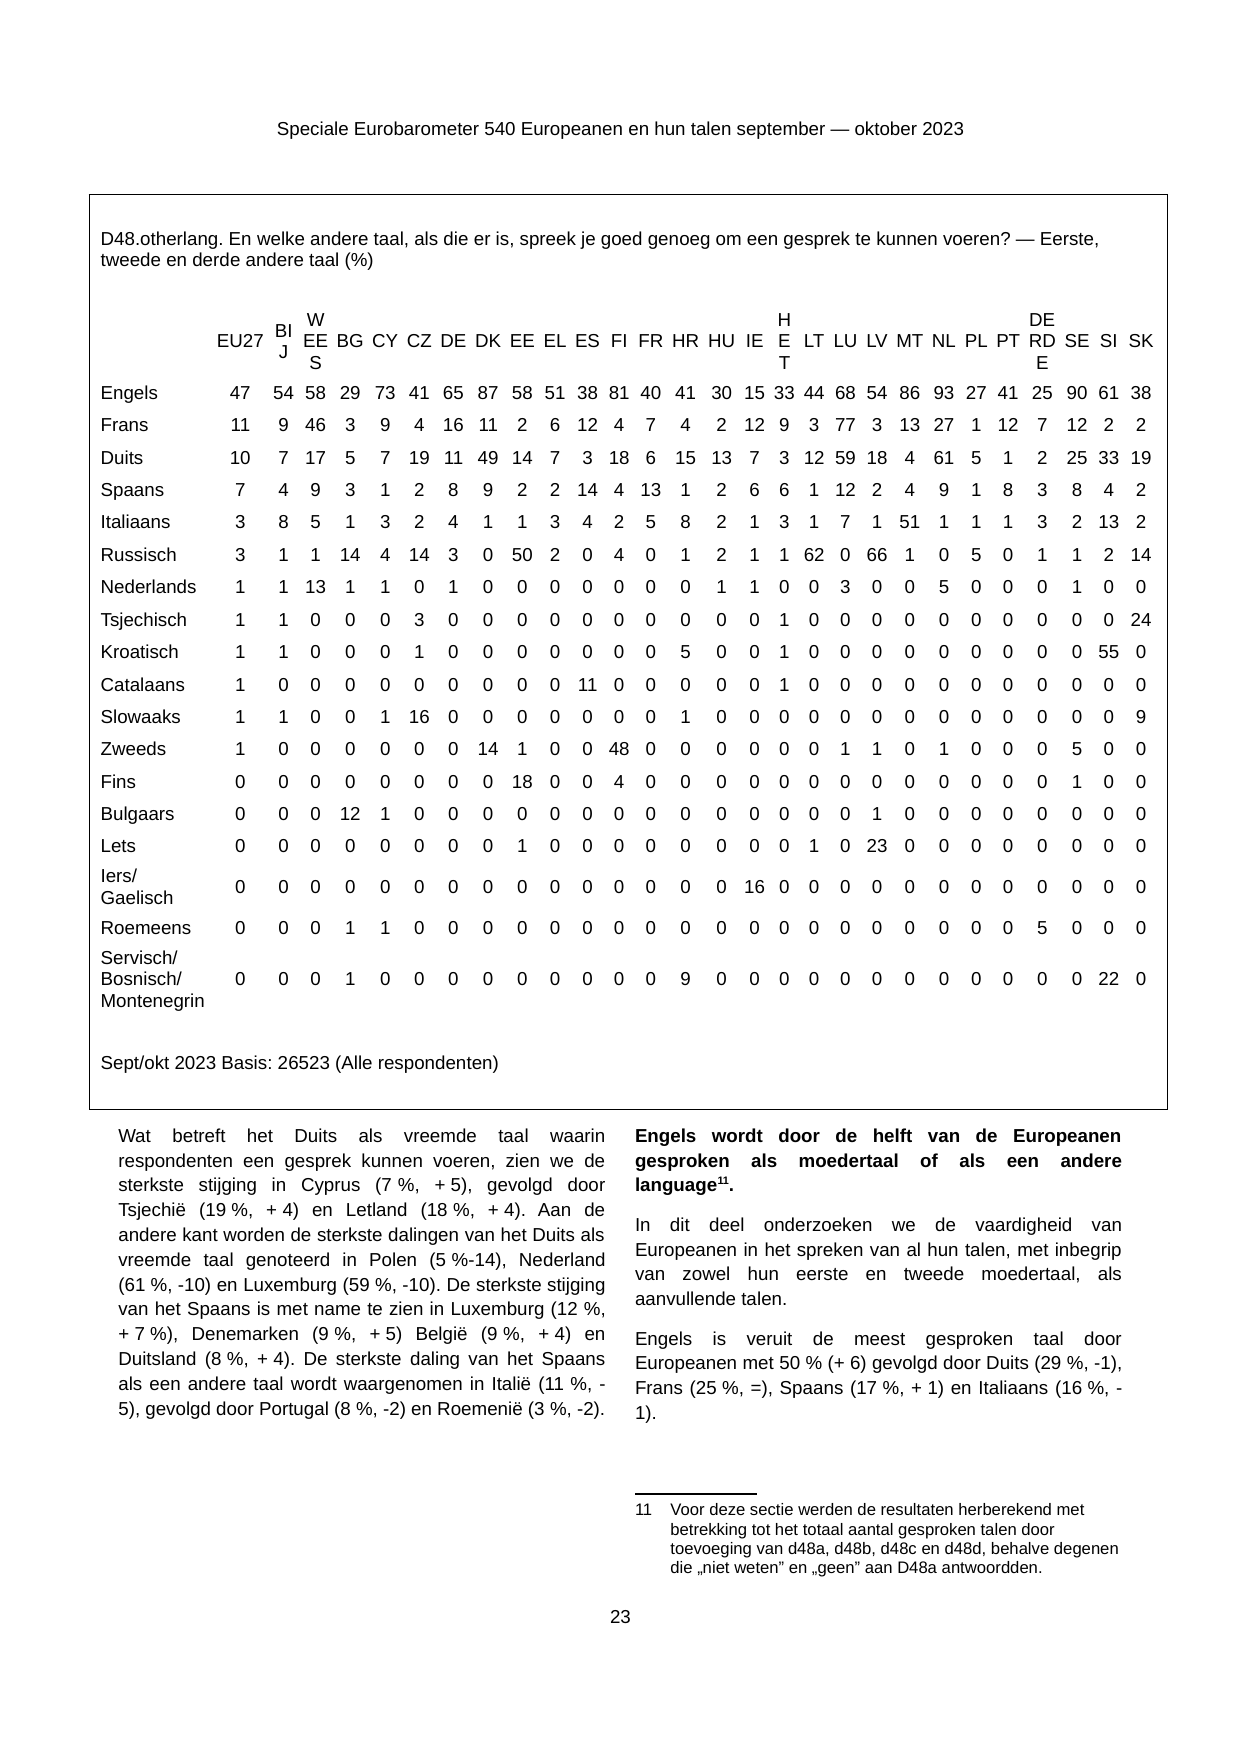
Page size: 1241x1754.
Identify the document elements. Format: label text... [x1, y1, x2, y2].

table_cell 0 [402, 911, 436, 944]
table_cell [634, 1014, 667, 1047]
table_cell 0 [571, 911, 604, 944]
table_cell 1 [1060, 571, 1093, 603]
table_cell 2 [402, 474, 436, 506]
table_cell 0 [892, 911, 927, 944]
table_cell 1 [927, 506, 960, 538]
table_cell 0 [436, 911, 471, 944]
table_cell 0 [892, 733, 927, 765]
table_cell 0 [1123, 668, 1158, 700]
table_cell 0 [471, 830, 505, 862]
table_cell [862, 1014, 892, 1047]
table_cell 0 [927, 944, 960, 1014]
table_cell 5 [299, 506, 332, 538]
table_cell 25 [1060, 441, 1093, 473]
table_cell 3 [571, 441, 604, 473]
table_cell 0 [332, 862, 367, 911]
text Wat betreft het Duits als vreemde taal waarin respondenten een gesprek kunnen voeren, zien we de sterkste stijging in Cyprus (7 %, + 5), gevolgd door Tsjechië (19 %, + 4) en Letland (18 %, + 4). Aan de andere kant worden de sterkste dalingen van het Duits als vreemde taal genoteerd in Polen (5 %-14), Nederland (61 %, -10) en Luxemburg (59 %, -10). De sterkste stijging van het Spaans is met name te zien in Luxemburg (12 %, + 7 %), Denemarken (9 %, + 5) België (9 %, + 4) en Duitsland (8 %, + 4). De sterkste daling van het Spaans als een andere taal wordt waargenomen in Italië (11 %, -5), gevolgd door Portugal (8 %, -2) en Roemenië (3 %, -2). [118, 1110, 605, 1419]
table_cell 0 [829, 944, 862, 1014]
table_cell 87 [471, 376, 505, 409]
table_cell 1 [992, 441, 1024, 473]
table_cell 0 [1094, 911, 1123, 944]
table_cell 18 [604, 441, 634, 473]
table_cell 0 [539, 668, 571, 700]
table_cell 9 [667, 944, 703, 1014]
table_cell 5 [927, 571, 960, 603]
table_cell 0 [992, 944, 1024, 1014]
table_cell 0 [604, 700, 634, 733]
table_cell [604, 1014, 634, 1047]
table_cell 0 [892, 603, 927, 636]
table_cell [436, 274, 471, 306]
table_cell 0 [539, 571, 571, 603]
table_cell 0 [604, 668, 634, 700]
table_cell 12 [829, 474, 862, 506]
table_cell Roemeens [98, 911, 212, 944]
table_cell 0 [505, 862, 539, 911]
table_cell 0 [862, 700, 892, 733]
text [635, 177, 1122, 194]
table_cell SI [1094, 306, 1123, 376]
table_cell 0 [539, 911, 571, 944]
table_cell 14 [332, 538, 367, 571]
table_cell 3 [1024, 474, 1060, 506]
table_cell 5 [1060, 733, 1093, 765]
table_cell 3 [332, 409, 367, 441]
table_cell 0 [667, 733, 703, 765]
table_cell 0 [471, 798, 505, 830]
table_cell HR [667, 306, 703, 376]
table_cell 50 [505, 538, 539, 571]
table_cell 0 [471, 538, 505, 571]
table_cell 27 [960, 376, 992, 409]
table_cell 2 [604, 506, 634, 538]
table_cell 0 [1123, 571, 1158, 603]
table_cell 8 [667, 506, 703, 538]
table_cell 0 [634, 538, 667, 571]
table_cell 0 [927, 538, 960, 571]
table_cell 0 [505, 798, 539, 830]
table_cell EE [505, 306, 539, 376]
table_cell 0 [892, 830, 927, 862]
table_cell PL [960, 306, 992, 376]
table_cell 1 [402, 636, 436, 668]
table_cell 0 [862, 603, 892, 636]
table_cell 0 [927, 668, 960, 700]
table_cell 16 [436, 409, 471, 441]
table_cell 0 [862, 862, 892, 911]
table_cell 0 [1094, 765, 1123, 797]
table_cell 0 [1024, 636, 1060, 668]
table_cell 41 [402, 376, 436, 409]
table_cell 0 [769, 830, 799, 862]
table_cell 81 [604, 376, 634, 409]
table_cell 0 [212, 765, 268, 797]
table_cell FR [634, 306, 667, 376]
table_cell 0 [740, 765, 769, 797]
table_cell 14 [505, 441, 539, 473]
table_cell 1 [332, 944, 367, 1014]
table_cell 9 [268, 409, 299, 441]
table_cell MT [892, 306, 927, 376]
table_cell 0 [505, 668, 539, 700]
table_cell 0 [505, 911, 539, 944]
table_cell 0 [799, 571, 829, 603]
table_cell [829, 274, 862, 306]
table_cell 0 [704, 733, 739, 765]
table_cell 15 [740, 376, 769, 409]
table_cell 0 [992, 911, 1024, 944]
table_cell 1 [268, 571, 299, 603]
table_cell 0 [539, 798, 571, 830]
table_cell 7 [634, 409, 667, 441]
table_cell 1 [927, 733, 960, 765]
table_cell 0 [740, 733, 769, 765]
table_cell 0 [471, 765, 505, 797]
table_cell [740, 1014, 769, 1047]
table_cell 0 [436, 603, 471, 636]
table_cell 1 [740, 538, 769, 571]
table_cell 1 [212, 636, 268, 668]
table_cell 0 [436, 668, 471, 700]
table_cell 0 [571, 571, 604, 603]
table_cell 3 [539, 506, 571, 538]
table_cell 0 [892, 944, 927, 1014]
table_cell 33 [1094, 441, 1123, 473]
table_cell 0 [332, 668, 367, 700]
table_cell 38 [571, 376, 604, 409]
table_cell [571, 274, 604, 306]
table_cell 0 [829, 668, 862, 700]
table_cell 0 [571, 830, 604, 862]
table_cell 0 [505, 571, 539, 603]
table_cell 8 [436, 474, 471, 506]
table_cell [862, 274, 892, 306]
table_cell 0 [604, 830, 634, 862]
table_cell 1 [299, 538, 332, 571]
table_cell 0 [1094, 571, 1123, 603]
table_cell 2 [704, 538, 739, 571]
table_cell 4 [368, 538, 402, 571]
table_cell 0 [368, 830, 402, 862]
table_cell 1 [368, 700, 402, 733]
table_cell 1 [505, 830, 539, 862]
table_cell 51 [892, 506, 927, 538]
table_cell 0 [402, 668, 436, 700]
table_cell 0 [634, 700, 667, 733]
table_cell 0 [704, 798, 739, 830]
table_cell CZ [402, 306, 436, 376]
table_cell 0 [829, 798, 862, 830]
table_cell 0 [571, 700, 604, 733]
table_cell 0 [960, 636, 992, 668]
table_cell 0 [268, 862, 299, 911]
table_cell 5 [634, 506, 667, 538]
table_cell CY [368, 306, 402, 376]
table_cell 12 [571, 409, 604, 441]
table_cell 0 [571, 636, 604, 668]
table_cell 3 [332, 474, 367, 506]
table_cell 0 [1024, 862, 1060, 911]
table_cell 0 [1060, 798, 1093, 830]
table_cell [667, 274, 703, 306]
table_cell 58 [299, 376, 332, 409]
table_cell 1 [769, 538, 799, 571]
table_cell 0 [604, 603, 634, 636]
table_cell BIJ [268, 306, 299, 376]
table_cell 10 [212, 441, 268, 473]
table_cell 1 [769, 636, 799, 668]
table_cell 0 [992, 668, 1024, 700]
table_cell 90 [1060, 376, 1093, 409]
table_cell 4 [571, 506, 604, 538]
table_cell 14 [471, 733, 505, 765]
table_cell 47 [212, 376, 268, 409]
table_cell 0 [505, 944, 539, 1014]
table_cell Kroatisch [98, 636, 212, 668]
table_cell 4 [1094, 474, 1123, 506]
table_cell 16 [402, 700, 436, 733]
table_cell [539, 1014, 571, 1047]
table_cell 0 [704, 830, 739, 862]
table_cell 1 [799, 474, 829, 506]
table_cell 4 [604, 538, 634, 571]
text [90, 195, 1167, 1109]
table_cell 1 [368, 798, 402, 830]
table_cell 0 [634, 911, 667, 944]
table_cell 1 [992, 506, 1024, 538]
table_cell 0 [299, 765, 332, 797]
table_cell 25 [1024, 376, 1060, 409]
table_cell 0 [992, 603, 1024, 636]
table_cell 7 [740, 441, 769, 473]
table_cell 0 [829, 636, 862, 668]
table_cell 16 [740, 862, 769, 911]
table_cell 0 [1060, 603, 1093, 636]
table_cell 12 [799, 441, 829, 473]
table_cell 0 [368, 603, 402, 636]
table_cell 1 [212, 603, 268, 636]
table_cell [927, 1014, 960, 1047]
table_cell [436, 1014, 471, 1047]
table_cell 0 [992, 830, 1024, 862]
table_cell 0 [634, 668, 667, 700]
table_cell 0 [1123, 862, 1158, 911]
table_cell 0 [862, 668, 892, 700]
table_cell 3 [436, 538, 471, 571]
table_cell 0 [299, 700, 332, 733]
table_cell [1024, 274, 1060, 306]
table_cell 41 [992, 376, 1024, 409]
table_cell PT [992, 306, 1024, 376]
table_cell 0 [862, 571, 892, 603]
table_cell 0 [402, 765, 436, 797]
table_cell 0 [960, 944, 992, 1014]
table_cell 9 [368, 409, 402, 441]
table_cell 0 [332, 765, 367, 797]
table_cell [471, 1014, 505, 1047]
table_cell BG [332, 306, 367, 376]
table_cell 0 [634, 798, 667, 830]
table_cell 0 [436, 733, 471, 765]
table_cell 0 [799, 911, 829, 944]
table_cell [368, 1014, 402, 1047]
table_cell 0 [368, 765, 402, 797]
table_cell [1094, 274, 1123, 306]
table_cell [505, 274, 539, 306]
table_cell [1123, 1014, 1158, 1047]
table_cell 0 [268, 765, 299, 797]
table_cell [769, 1014, 799, 1047]
table_cell 1 [268, 636, 299, 668]
table_cell 1 [667, 474, 703, 506]
table_cell [992, 274, 1024, 306]
table_cell 0 [960, 571, 992, 603]
table_cell 61 [1094, 376, 1123, 409]
table_cell 0 [829, 700, 862, 733]
table_cell 1 [960, 506, 992, 538]
table_cell 0 [1024, 733, 1060, 765]
table_cell 4 [667, 409, 703, 441]
table_cell SK [1123, 306, 1158, 376]
text In dit deel onderzoeken we de vaardigheid van Europeanen in het spreken van al hun talen, met inbegrip van zowel hun eerste en tweede moedertaal, als aanvullende talen. [635, 1213, 1122, 1309]
table_cell 0 [960, 798, 992, 830]
table_cell 5 [332, 441, 367, 473]
table_cell 0 [604, 944, 634, 1014]
table_cell 4 [604, 765, 634, 797]
table_cell 0 [505, 603, 539, 636]
table_cell 0 [704, 603, 739, 636]
table_cell 0 [634, 636, 667, 668]
table_cell 2 [1094, 538, 1123, 571]
table_cell 1 [829, 733, 862, 765]
text Engels is veruit de meest gesproken taal door Europeanen met 50 % (+ 6) gevolgd door Duits (29 %, -1), Frans (25 %, =), Spaans (17 %, + 1) en Italiaans (16 %, -1). [635, 1327, 1122, 1423]
table_cell 59 [829, 441, 862, 473]
table_cell 3 [1024, 506, 1060, 538]
table_cell 0 [769, 862, 799, 911]
table_cell 0 [769, 765, 799, 797]
table_cell Iers/Gaelisch [98, 862, 212, 911]
table_cell 0 [799, 798, 829, 830]
table_cell 0 [634, 603, 667, 636]
table_cell 0 [992, 733, 1024, 765]
table_cell 65 [436, 376, 471, 409]
table_cell 1 [799, 830, 829, 862]
table_cell 0 [667, 830, 703, 862]
table_cell [1094, 1014, 1123, 1047]
table_cell 3 [769, 441, 799, 473]
table_cell 0 [402, 798, 436, 830]
table_cell [332, 1014, 367, 1047]
table_cell [368, 274, 402, 306]
table_cell [299, 1014, 332, 1047]
table_cell 0 [634, 830, 667, 862]
table_cell 0 [1060, 700, 1093, 733]
table_cell 0 [1123, 733, 1158, 765]
table_cell Engels [98, 376, 212, 409]
table_cell [604, 274, 634, 306]
table_cell 0 [505, 636, 539, 668]
table_cell 2 [1094, 409, 1123, 441]
table_cell 0 [927, 798, 960, 830]
table_cell 0 [829, 862, 862, 911]
table_cell 0 [1123, 911, 1158, 944]
table_cell 0 [436, 944, 471, 1014]
table_cell 0 [960, 862, 992, 911]
table_cell 2 [539, 474, 571, 506]
table_cell 48 [604, 733, 634, 765]
table_cell 11 [436, 441, 471, 473]
table_cell 33 [769, 376, 799, 409]
table_cell [769, 274, 799, 306]
table_cell 0 [1123, 765, 1158, 797]
table_cell 0 [1060, 830, 1093, 862]
table_cell 41 [667, 376, 703, 409]
table_cell 7 [829, 506, 862, 538]
table_cell 1 [368, 474, 402, 506]
table_cell 0 [892, 571, 927, 603]
table_cell 1 [268, 603, 299, 636]
table_cell 0 [799, 944, 829, 1014]
table_cell 0 [1094, 798, 1123, 830]
table_cell 0 [892, 668, 927, 700]
table_cell 1 [268, 700, 299, 733]
table_cell Italiaans [98, 506, 212, 538]
table_cell EU27 [212, 306, 268, 376]
table_cell 2 [505, 409, 539, 441]
table_cell 30 [704, 376, 739, 409]
table_cell 1 [740, 571, 769, 603]
table_cell 0 [402, 862, 436, 911]
table_cell 0 [471, 571, 505, 603]
table_cell 0 [1024, 944, 1060, 1014]
table_cell 93 [927, 376, 960, 409]
table_cell 0 [1060, 668, 1093, 700]
table_cell 0 [704, 911, 739, 944]
table_cell 0 [829, 603, 862, 636]
table_cell [704, 274, 739, 306]
table_cell 1 [212, 571, 268, 603]
table_cell 0 [769, 733, 799, 765]
table_cell [740, 274, 769, 306]
table_cell 0 [436, 765, 471, 797]
table_cell 11 [212, 409, 268, 441]
table_cell 0 [740, 944, 769, 1014]
table_cell 0 [1094, 700, 1123, 733]
table_cell 4 [892, 441, 927, 473]
table_cell 0 [212, 944, 268, 1014]
table_cell 0 [799, 603, 829, 636]
table_cell FI [604, 306, 634, 376]
table_cell 2 [862, 474, 892, 506]
table_cell [1060, 274, 1093, 306]
table_cell 4 [436, 506, 471, 538]
table_cell EL [539, 306, 571, 376]
table_cell 86 [892, 376, 927, 409]
table_cell [268, 1014, 299, 1047]
table_cell 0 [368, 862, 402, 911]
table_cell [98, 1014, 212, 1047]
table_cell 24 [1123, 603, 1158, 636]
table_cell 6 [740, 474, 769, 506]
table_cell 1 [332, 506, 367, 538]
table_cell 77 [829, 409, 862, 441]
table_cell [402, 1014, 436, 1047]
table_cell 0 [740, 636, 769, 668]
table_cell 1 [212, 733, 268, 765]
table_cell Bulgaars [98, 798, 212, 830]
table_cell 11 [471, 409, 505, 441]
table_cell 9 [769, 409, 799, 441]
table_cell 0 [471, 636, 505, 668]
table_cell Slowaaks [98, 700, 212, 733]
table_cell [1024, 1014, 1060, 1047]
table_cell [571, 1014, 604, 1047]
table_cell 0 [268, 733, 299, 765]
table_cell 0 [1024, 603, 1060, 636]
table_cell 0 [332, 700, 367, 733]
table_cell 0 [960, 733, 992, 765]
table_cell 17 [299, 441, 332, 473]
table_cell 4 [604, 409, 634, 441]
table_cell 0 [539, 862, 571, 911]
table_cell 22 [1094, 944, 1123, 1014]
table_cell 0 [799, 700, 829, 733]
table_cell 0 [368, 944, 402, 1014]
table_cell 2 [539, 538, 571, 571]
table_cell 0 [667, 668, 703, 700]
table_cell 0 [862, 944, 892, 1014]
table_cell 0 [927, 911, 960, 944]
table_cell 1 [1024, 538, 1060, 571]
table_cell 0 [740, 798, 769, 830]
table_cell 0 [927, 636, 960, 668]
table_cell 1 [505, 733, 539, 765]
table_cell [332, 274, 367, 306]
table_cell 13 [634, 474, 667, 506]
table_cell 7 [212, 474, 268, 506]
table_cell 0 [212, 862, 268, 911]
table_cell DE [436, 306, 471, 376]
table_cell 4 [402, 409, 436, 441]
table_cell 0 [634, 862, 667, 911]
table_cell 0 [604, 798, 634, 830]
table_cell 1 [436, 571, 471, 603]
table_cell 15 [667, 441, 703, 473]
table_cell 0 [960, 830, 992, 862]
table_cell 7 [539, 441, 571, 473]
table_cell NL [927, 306, 960, 376]
table_cell 19 [1123, 441, 1158, 473]
table_cell 0 [799, 765, 829, 797]
table_cell [98, 274, 212, 306]
table_cell 5 [960, 538, 992, 571]
table_cell 0 [960, 911, 992, 944]
table_cell 0 [299, 733, 332, 765]
table_cell 0 [927, 765, 960, 797]
table_cell DK [471, 306, 505, 376]
table_cell 0 [571, 765, 604, 797]
table_cell 0 [604, 571, 634, 603]
table_cell 0 [740, 603, 769, 636]
table_cell 0 [571, 862, 604, 911]
table_cell 0 [667, 765, 703, 797]
table_cell 1 [368, 911, 402, 944]
table_cell 68 [829, 376, 862, 409]
table_cell 0 [539, 733, 571, 765]
table_cell 0 [368, 733, 402, 765]
table_cell [212, 274, 268, 306]
table_cell 0 [892, 765, 927, 797]
table_cell 38 [1123, 376, 1158, 409]
table_cell 0 [740, 911, 769, 944]
table_cell 1 [212, 700, 268, 733]
table_cell 0 [571, 798, 604, 830]
table_cell 8 [992, 474, 1024, 506]
table_cell 0 [368, 636, 402, 668]
table_cell 0 [892, 862, 927, 911]
table_cell 0 [539, 636, 571, 668]
table_cell 3 [769, 506, 799, 538]
table_cell 0 [436, 798, 471, 830]
table_cell [667, 1014, 703, 1047]
table_cell 0 [992, 571, 1024, 603]
table_cell 1 [769, 603, 799, 636]
table_cell [98, 306, 212, 376]
table_cell 0 [299, 668, 332, 700]
table_cell 61 [927, 441, 960, 473]
table_cell 0 [799, 668, 829, 700]
table_cell [268, 274, 299, 306]
table_cell 1 [704, 571, 739, 603]
table_cell 0 [604, 862, 634, 911]
table_cell 0 [471, 668, 505, 700]
table_cell 0 [1024, 700, 1060, 733]
table_cell 0 [704, 862, 739, 911]
table_cell 0 [368, 668, 402, 700]
table_cell 0 [604, 911, 634, 944]
table_cell 0 [927, 700, 960, 733]
table_cell 0 [1094, 862, 1123, 911]
table_cell 0 [829, 830, 862, 862]
table_cell 0 [268, 911, 299, 944]
table_cell 3 [212, 538, 268, 571]
table_cell 2 [704, 474, 739, 506]
table_cell 0 [1123, 636, 1158, 668]
table_cell 0 [1123, 944, 1158, 1014]
table_cell 0 [402, 944, 436, 1014]
table_cell 4 [604, 474, 634, 506]
table_cell [1123, 274, 1158, 306]
table_cell 0 [992, 538, 1024, 571]
table_cell Spaans [98, 474, 212, 506]
table_cell [212, 1014, 268, 1047]
table_cell Fins [98, 765, 212, 797]
table_cell Sept/okt 2023 Basis: 26523 (Alle respondenten) [98, 1047, 1158, 1079]
table_cell 1 [740, 506, 769, 538]
table_cell 2 [1123, 409, 1158, 441]
table_cell 0 [892, 700, 927, 733]
table_cell 1 [332, 571, 367, 603]
table_cell 0 [992, 862, 1024, 911]
table_cell [960, 1014, 992, 1047]
table_cell 2 [505, 474, 539, 506]
table_cell 18 [862, 441, 892, 473]
table_cell [927, 274, 960, 306]
table_cell 3 [402, 603, 436, 636]
table_cell 0 [634, 733, 667, 765]
table_cell 0 [212, 798, 268, 830]
table_cell LV [862, 306, 892, 376]
table_cell 2 [704, 409, 739, 441]
table_cell 0 [299, 911, 332, 944]
table_cell [634, 274, 667, 306]
table_cell 0 [1123, 798, 1158, 830]
table_cell 18 [505, 765, 539, 797]
table_cell 66 [862, 538, 892, 571]
table_cell 13 [1094, 506, 1123, 538]
table_cell 5 [960, 441, 992, 473]
table_cell 0 [892, 636, 927, 668]
table_cell 1 [1060, 765, 1093, 797]
table_cell [402, 274, 436, 306]
table_cell 0 [960, 603, 992, 636]
table_cell 8 [1060, 474, 1093, 506]
table_cell 0 [1024, 798, 1060, 830]
table_cell 0 [927, 830, 960, 862]
table_cell 0 [829, 911, 862, 944]
table_cell 2 [1060, 506, 1093, 538]
table_cell 0 [862, 765, 892, 797]
table_cell 0 [960, 668, 992, 700]
table_cell 0 [892, 798, 927, 830]
table_cell 3 [862, 409, 892, 441]
table_cell 13 [704, 441, 739, 473]
table_cell 1 [1060, 538, 1093, 571]
table_cell Catalaans [98, 668, 212, 700]
table_cell 0 [667, 911, 703, 944]
table_cell Tsjechisch [98, 603, 212, 636]
table_cell 54 [862, 376, 892, 409]
table_cell 3 [829, 571, 862, 603]
table_cell 2 [1024, 441, 1060, 473]
table_cell 2 [704, 506, 739, 538]
table_cell 73 [368, 376, 402, 409]
table_cell 1 [862, 733, 892, 765]
table_cell 0 [740, 830, 769, 862]
table_cell 0 [927, 603, 960, 636]
table_cell DERDE [1024, 306, 1060, 376]
table_cell 14 [1123, 538, 1158, 571]
table_cell 0 [829, 538, 862, 571]
table_cell 4 [892, 474, 927, 506]
table_cell LT [799, 306, 829, 376]
table_cell 11 [571, 668, 604, 700]
table_cell Lets [98, 830, 212, 862]
table_cell 0 [862, 636, 892, 668]
table_cell 7 [268, 441, 299, 473]
table_cell 0 [471, 944, 505, 1014]
table_cell Russisch [98, 538, 212, 571]
table_cell 14 [571, 474, 604, 506]
table_cell 13 [892, 409, 927, 441]
table_cell 1 [505, 506, 539, 538]
table_cell 0 [992, 700, 1024, 733]
table_cell ES [571, 306, 604, 376]
table_cell IE [740, 306, 769, 376]
table_cell [892, 274, 927, 306]
table_cell 0 [769, 911, 799, 944]
text Engels wordt door de helft van de Europeanen gesproken als moedertaal of als een andere language. [635, 1110, 1122, 1196]
table_cell 0 [299, 798, 332, 830]
table_cell 6 [769, 474, 799, 506]
table_cell [471, 274, 505, 306]
table_cell 0 [436, 830, 471, 862]
table_cell 9 [927, 474, 960, 506]
table_cell 0 [299, 862, 332, 911]
table_cell 40 [634, 376, 667, 409]
table_cell 0 [471, 700, 505, 733]
table_cell LU [829, 306, 862, 376]
table_cell 0 [1060, 636, 1093, 668]
table_cell 1 [862, 506, 892, 538]
table_cell 0 [1060, 911, 1093, 944]
table_cell [704, 1014, 739, 1047]
table_cell 0 [268, 944, 299, 1014]
table_cell 0 [862, 911, 892, 944]
table_cell 1 [212, 668, 268, 700]
table_cell 1 [471, 506, 505, 538]
table_cell 0 [1094, 830, 1123, 862]
table_header D48.otherlang. En welke andere taal, als die er is, spreek je goed genoeg om een gesprek te kunnen voeren? — Eerste, tweede en derde andere taal (%) [98, 225, 1158, 273]
table_cell 0 [704, 668, 739, 700]
table_cell 0 [769, 700, 799, 733]
table_cell 1 [268, 538, 299, 571]
table_cell 0 [634, 944, 667, 1014]
table_cell 3 [368, 506, 402, 538]
table_cell 0 [268, 798, 299, 830]
table_cell 0 [704, 636, 739, 668]
table_cell 0 [1024, 668, 1060, 700]
table_cell 12 [1060, 409, 1093, 441]
table_cell 55 [1094, 636, 1123, 668]
table_cell 54 [268, 376, 299, 409]
table_cell [960, 274, 992, 306]
table_cell 0 [332, 733, 367, 765]
table_cell 0 [799, 733, 829, 765]
table_cell 0 [402, 733, 436, 765]
table_cell 0 [436, 636, 471, 668]
table_cell 0 [1094, 668, 1123, 700]
table_cell Zweeds [98, 733, 212, 765]
table_cell 8 [268, 506, 299, 538]
table_cell 2 [1123, 474, 1158, 506]
table_cell 13 [299, 571, 332, 603]
table_cell 0 [740, 668, 769, 700]
table_cell 0 [634, 571, 667, 603]
table_cell 1 [769, 668, 799, 700]
table_cell 1 [368, 571, 402, 603]
table_cell 0 [539, 830, 571, 862]
table_cell 0 [539, 603, 571, 636]
table_cell [892, 1014, 927, 1047]
table_cell 2 [1123, 506, 1158, 538]
table_cell 0 [436, 862, 471, 911]
table_cell 0 [299, 830, 332, 862]
table_cell 49 [471, 441, 505, 473]
table_cell 1 [332, 911, 367, 944]
table_cell 1 [799, 506, 829, 538]
table_cell 1 [667, 538, 703, 571]
table_cell 1 [892, 538, 927, 571]
table_cell 7 [1024, 409, 1060, 441]
table_cell 12 [992, 409, 1024, 441]
table_cell SE [1060, 306, 1093, 376]
table_cell 0 [740, 700, 769, 733]
table_cell 0 [571, 538, 604, 571]
table_cell WEES [299, 306, 332, 376]
table_cell 0 [332, 636, 367, 668]
table_cell 0 [667, 798, 703, 830]
table_cell 0 [769, 571, 799, 603]
table_cell [829, 1014, 862, 1047]
table_cell 0 [667, 603, 703, 636]
table_cell 0 [992, 798, 1024, 830]
table_cell 9 [471, 474, 505, 506]
table_cell 0 [539, 700, 571, 733]
table_cell 12 [332, 798, 367, 830]
table_cell 0 [436, 700, 471, 733]
table_cell 9 [299, 474, 332, 506]
table_cell 62 [799, 538, 829, 571]
table_cell 0 [992, 636, 1024, 668]
table_cell Frans [98, 409, 212, 441]
table_cell 0 [268, 668, 299, 700]
table_cell 0 [402, 571, 436, 603]
table_cell [1060, 1014, 1093, 1047]
table_cell [799, 1014, 829, 1047]
table_cell 46 [299, 409, 332, 441]
table_cell 0 [268, 830, 299, 862]
table_cell 5 [667, 636, 703, 668]
table_cell 0 [960, 765, 992, 797]
table_cell 0 [704, 700, 739, 733]
table_cell 6 [634, 441, 667, 473]
table_cell 0 [212, 911, 268, 944]
table_cell 0 [471, 911, 505, 944]
table_cell 0 [960, 700, 992, 733]
table_cell 0 [799, 862, 829, 911]
table_cell 0 [634, 765, 667, 797]
table_cell 1 [960, 409, 992, 441]
table_cell 1 [862, 798, 892, 830]
table_cell 0 [1094, 603, 1123, 636]
table_cell 0 [299, 944, 332, 1014]
table_cell 0 [604, 636, 634, 668]
table_cell Duits [98, 441, 212, 473]
table_cell 0 [539, 944, 571, 1014]
table_cell 1 [667, 700, 703, 733]
table_cell 0 [829, 765, 862, 797]
table_cell 2 [402, 506, 436, 538]
table_cell 0 [1123, 830, 1158, 862]
table_cell 0 [769, 798, 799, 830]
table_cell 0 [1024, 830, 1060, 862]
table_cell 0 [799, 636, 829, 668]
table_cell 0 [667, 862, 703, 911]
table_cell 1 [960, 474, 992, 506]
table_cell 4 [268, 474, 299, 506]
table_cell 0 [571, 603, 604, 636]
table_cell 0 [571, 733, 604, 765]
table_cell 0 [571, 944, 604, 1014]
table_cell 23 [862, 830, 892, 862]
table_cell 12 [740, 409, 769, 441]
table_cell 58 [505, 376, 539, 409]
table_cell 0 [927, 862, 960, 911]
table_cell [799, 274, 829, 306]
table_cell 0 [1060, 944, 1093, 1014]
table_cell 6 [539, 409, 571, 441]
table_cell 0 [992, 765, 1024, 797]
table_cell 19 [402, 441, 436, 473]
table_cell 3 [799, 409, 829, 441]
table_cell 0 [402, 830, 436, 862]
table_cell [539, 274, 571, 306]
table_cell 0 [471, 862, 505, 911]
table_cell Servisch/Bosnisch/Montenegrin [98, 944, 212, 1014]
table_cell 0 [332, 603, 367, 636]
table_cell 0 [1024, 571, 1060, 603]
table_cell 27 [927, 409, 960, 441]
table_cell [299, 274, 332, 306]
table_cell [992, 1014, 1024, 1047]
table_cell 0 [667, 571, 703, 603]
table_cell 29 [332, 376, 367, 409]
table_cell 7 [368, 441, 402, 473]
table_cell Nederlands [98, 571, 212, 603]
table_cell 3 [212, 506, 268, 538]
table_cell 0 [299, 603, 332, 636]
table_cell [505, 1014, 539, 1047]
table_cell 0 [471, 603, 505, 636]
table_cell 0 [704, 944, 739, 1014]
table_cell 0 [704, 765, 739, 797]
table_cell 0 [1024, 765, 1060, 797]
table_cell HU [704, 306, 739, 376]
text Voor deze sectie werden de resultaten herberekend met betrekking tot het totaal aantal gesproken talen door toevoeging van d48a, d48b, d48c en d48d, behalve degenen die „niet weten” en „geen” aan D48a antwoordden. [635, 1500, 1122, 1577]
table_cell 14 [402, 538, 436, 571]
table_cell 0 [332, 830, 367, 862]
table_cell 0 [1060, 862, 1093, 911]
table_cell 44 [799, 376, 829, 409]
table_cell HET [769, 306, 799, 376]
table_cell 0 [539, 765, 571, 797]
table_cell 0 [1094, 733, 1123, 765]
table_cell 0 [505, 700, 539, 733]
table_cell 0 [769, 944, 799, 1014]
table_cell 0 [212, 830, 268, 862]
table_cell 51 [539, 376, 571, 409]
table_cell 9 [1123, 700, 1158, 733]
table_cell 5 [1024, 911, 1060, 944]
table_cell 0 [299, 636, 332, 668]
